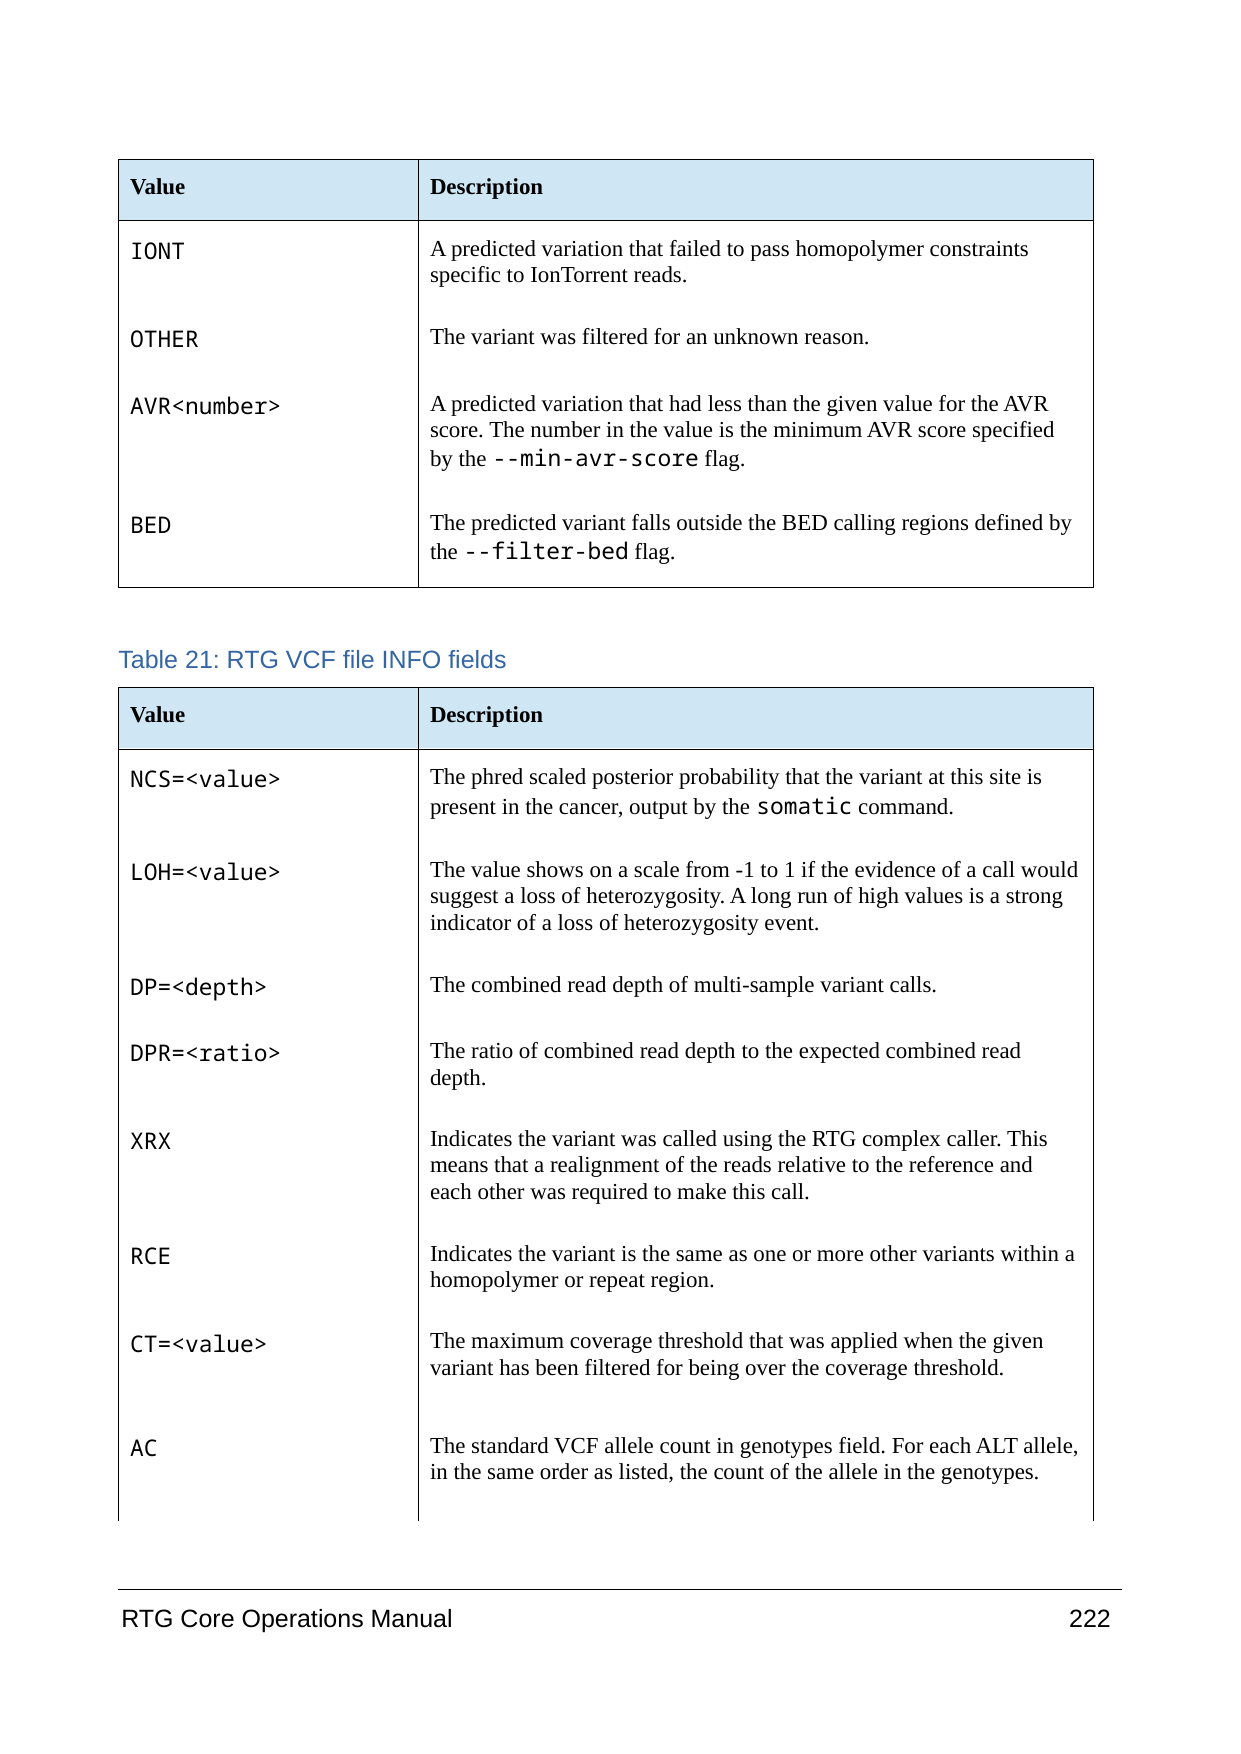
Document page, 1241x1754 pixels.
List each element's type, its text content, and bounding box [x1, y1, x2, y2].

table_cell The predicted variant falls outside the BED calling regions defined by the --filter-bed flag. [419, 494, 1093, 587]
table_cell A predicted variation that had less than the given value for the AVR score. The number in the value is the minimum AVR score specified by the --min-avr-score flag. [419, 375, 1093, 494]
table_header Value [119, 160, 418, 220]
table_cell Indicates the variant is the same as one or more other variants within a homopolymer or repeat region. [419, 1225, 1093, 1313]
table_cell NCS=<value> [119, 750, 418, 842]
table_cell The standard VCF allele count in genotypes field. For each ALT allele, in the same order as listed, the count of the allele in the genotypes. [419, 1417, 1093, 1521]
table_cell BED [119, 494, 418, 587]
table_cell DPR=<ratio> [119, 1023, 418, 1111]
table_cell The maximum coverage threshold that was applied when the given variant has been filtered for being over the coverage threshold. [419, 1313, 1093, 1417]
table_cell The variant was filtered for an unknown reason. [419, 309, 1093, 375]
table_header Value [119, 688, 418, 748]
table_cell AVR<number> [119, 375, 418, 494]
table_cell IONT [119, 221, 418, 308]
table_cell DP=<depth> [119, 956, 418, 1022]
table_cell The phred scaled posterior probability that the variant at this site is present in the cancer, output by the somatic command. [419, 750, 1093, 842]
table_cell The ratio of combined read depth to the expected combined read depth. [419, 1023, 1093, 1111]
table_cell AC [119, 1417, 418, 1521]
table_cell Indicates the variant was called using the RTG complex caller. This means that a realignment of the reads relative to the reference and each other was required to make this call. [419, 1111, 1093, 1225]
table_cell RCE [119, 1225, 418, 1313]
table_cell A predicted variation that failed to pass homopolymer constraints specific to IonTorrent reads. [419, 221, 1093, 308]
table_cell CT=<value> [119, 1313, 418, 1417]
table_header Description [419, 688, 1093, 748]
table_cell XRX [119, 1111, 418, 1225]
table_header Description [419, 160, 1093, 220]
text Table 21: RTG VCF file INFO fields [118, 646, 1122, 674]
table_cell The combined read depth of multi-sample variant calls. [419, 956, 1093, 1022]
table_cell LOH=<value> [119, 842, 418, 956]
table_cell The value shows on a scale from -1 to 1 if the evidence of a call would suggest a loss of heterozygosity. A long run of high values is a strong indicator of a loss of heterozygosity event. [419, 842, 1093, 956]
table_cell OTHER [119, 309, 418, 375]
